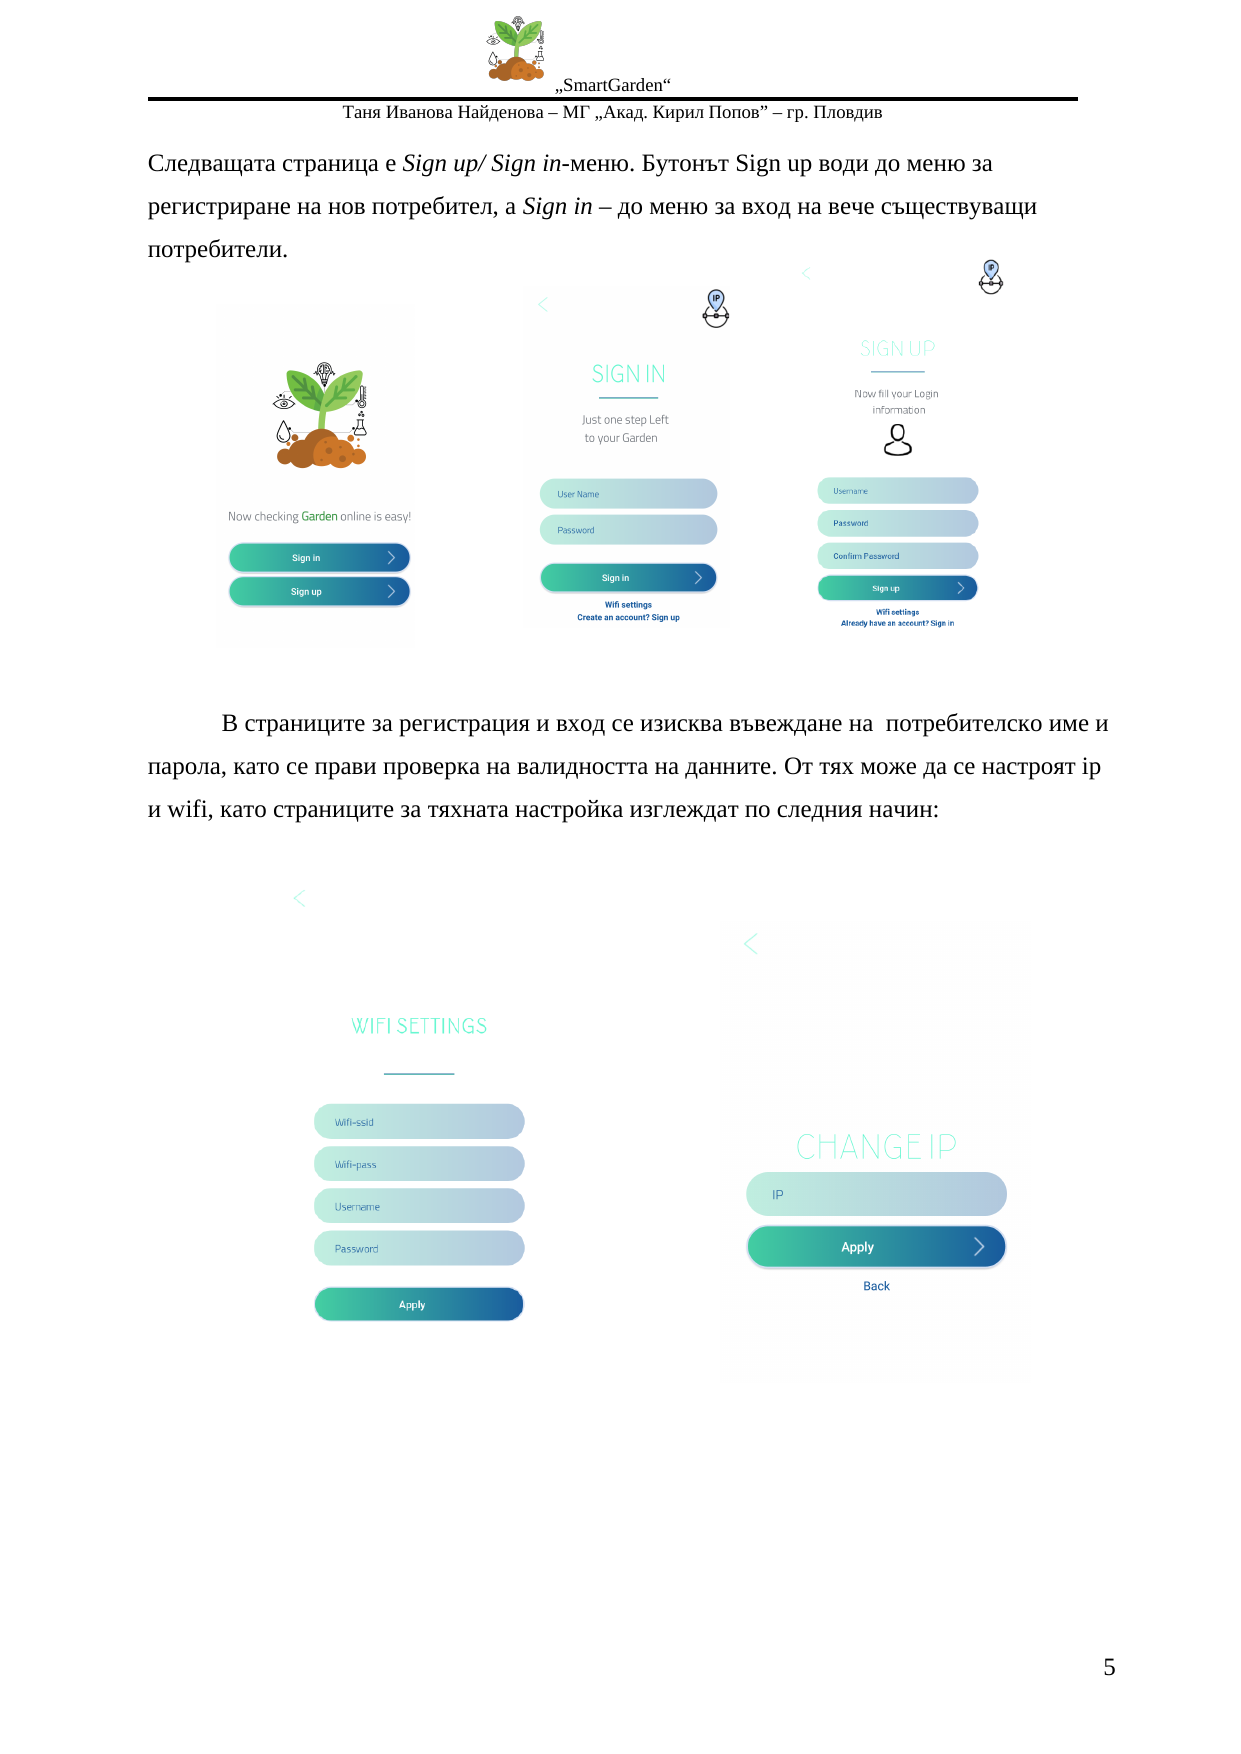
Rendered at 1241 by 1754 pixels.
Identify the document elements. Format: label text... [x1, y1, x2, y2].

picture [486, 11, 544, 86]
picture [787, 255, 1007, 637]
picture [522, 286, 730, 628]
picture [216, 304, 415, 648]
picture [720, 921, 1031, 1383]
picture [276, 874, 558, 1368]
text Следващата страница е Sign up/ Sign in-меню. Бутонът Sign up води до меню за регистриране на нов потребител, а Sign in – до меню за вход на вече съществуващи потребители. В страниците за регистрация и вход се изисква въвеждане на потребителско име и парола, като се прави проверка на валидността на данните. От тях може да се настроят ip и wifi, като страниците за тяхната настройка изглеждат по следния начин: [148, 148, 1116, 1587]
